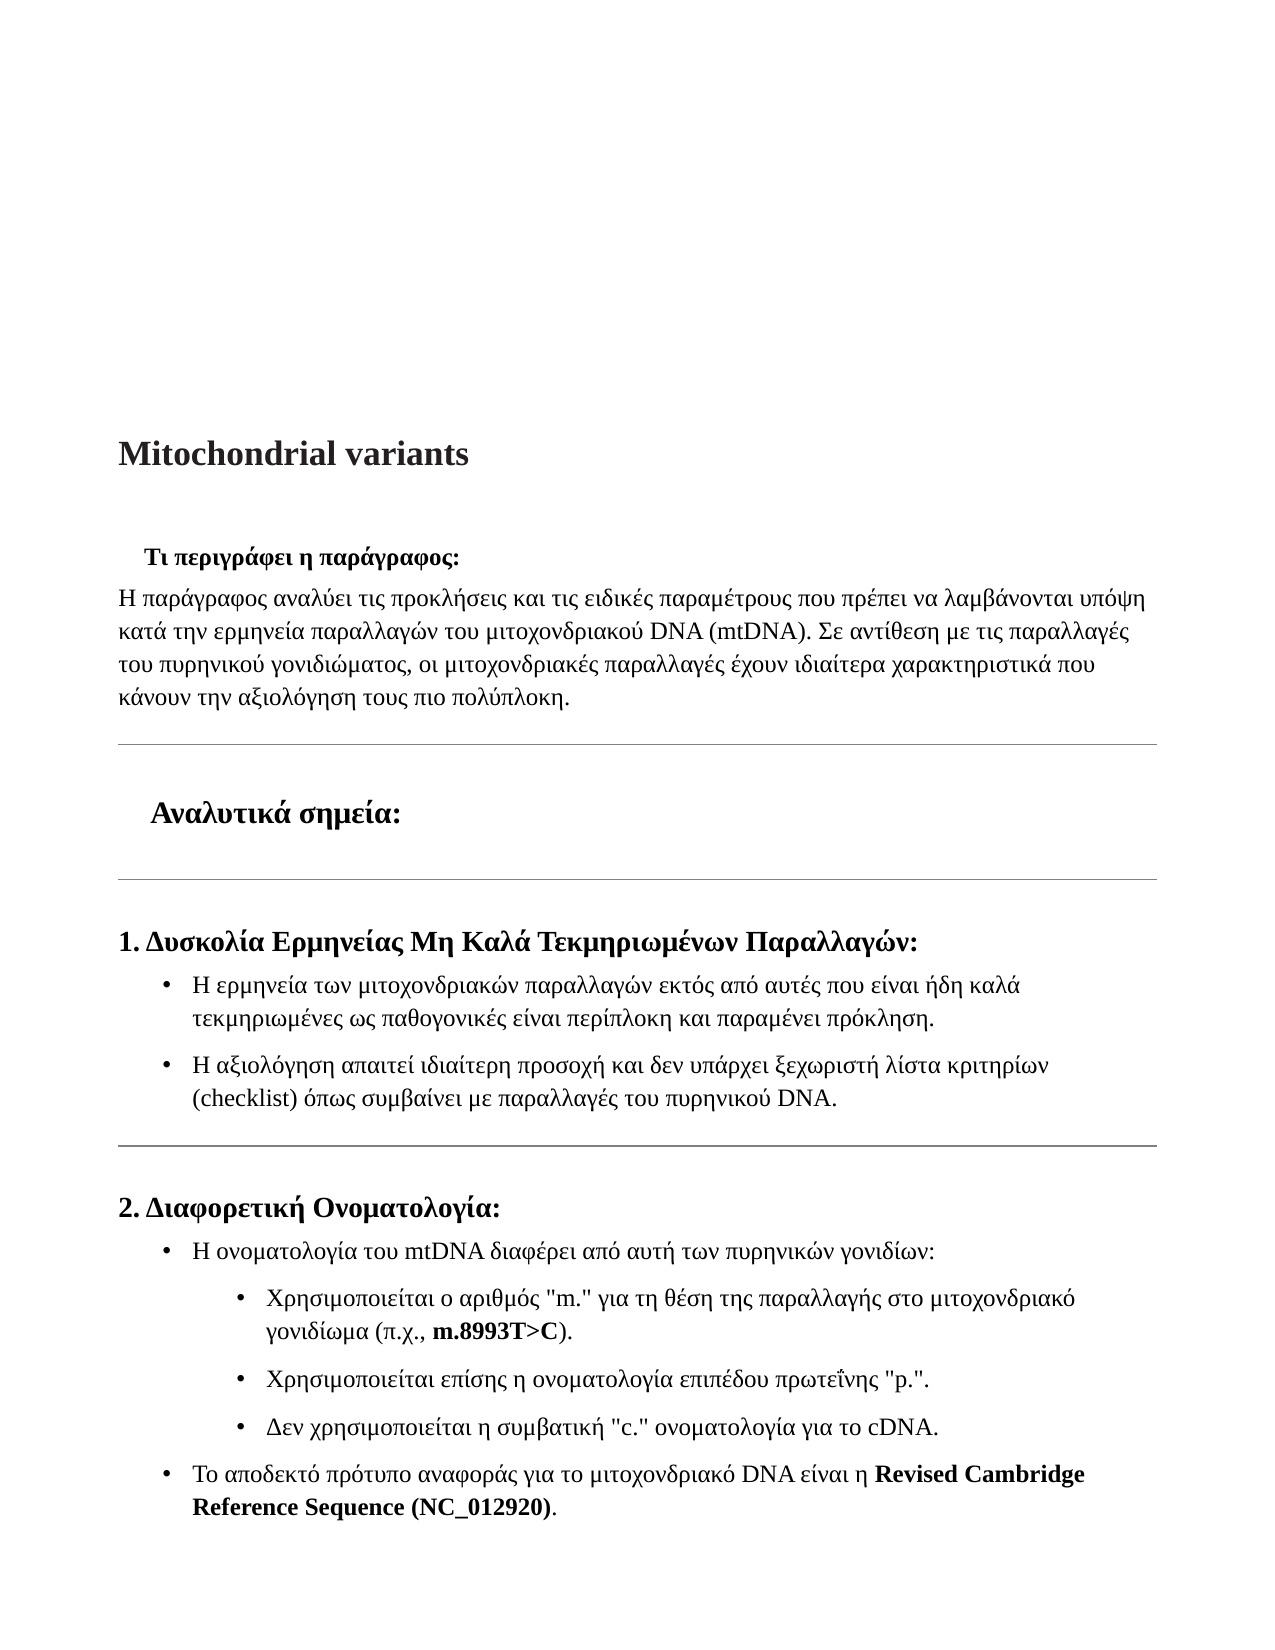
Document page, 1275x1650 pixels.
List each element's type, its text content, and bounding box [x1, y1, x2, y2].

subtitle 🔬 Αναλυτικά σημεία: [118, 795, 1157, 831]
subtitle 📖 Τι περιγράφει η παράγραφος: [118, 542, 1157, 571]
subtitle 2. Διαφορετική Ονοματολογία: [118, 1190, 1157, 1223]
list Το αποδεκτό πρότυπο αναφοράς για το μιτοχονδριακό DNA είναι η Revised Cambridge Reference Sequence (NC_012920). [162, 1459, 1157, 1521]
list Χρησιμοποιείται ο αριθμός "m." για τη θέση της παραλλαγής στο μιτοχονδριακό γονιδίωμα (π.χ., m.8993T>C). [236, 1283, 1157, 1345]
list Η ονοματολογία του mtDNA διαφέρει από αυτή των πυρηνικών γονιδίων: [162, 1236, 1157, 1264]
subtitle 1. Δυσκολία Ερμηνείας Μη Καλά Τεκμηριωμένων Παραλλαγών: [118, 924, 1157, 957]
list Χρησιμοποιείται επίσης η ονοματολογία επιπέδου πρωτεΐνης "p.". [236, 1364, 1157, 1393]
list Η αξιολόγηση απαιτεί ιδιαίτερη προσοχή και δεν υπάρχει ξεχωριστή λίστα κριτηρίων (checklist) όπως συμβαίνει με παραλλαγές του πυρηνικού DNA. [162, 1050, 1157, 1112]
list Η ερμηνεία των μιτοχονδριακών παραλλαγών εκτός από αυτές που είναι ήδη καλά τεκμηριωμένες ως παθογονικές είναι περίπλοκη και παραμένει πρόκληση. [162, 970, 1157, 1031]
list Δεν χρησιμοποιείται η συμβατική "c." ονοματολογία για το cDNA. [236, 1412, 1157, 1440]
text Mitochondrial variants [118, 432, 1157, 473]
text Η παράγραφος αναλύει τις προκλήσεις και τις ειδικές παραμέτρους που πρέπει να λαμβάνονται υπόψη κατά την ερμηνεία παραλλαγών του μιτοχονδριακού DNA (mtDNA). Σε αντίθεση με τις παραλλαγές του πυρηνικού γονιδιώματος, οι μιτοχονδριακές παραλλαγές έχουν ιδιαίτερα χαρακτηριστικά που κάνουν την αξιολόγηση τους πιο πολύπλοκη. [118, 583, 1157, 711]
